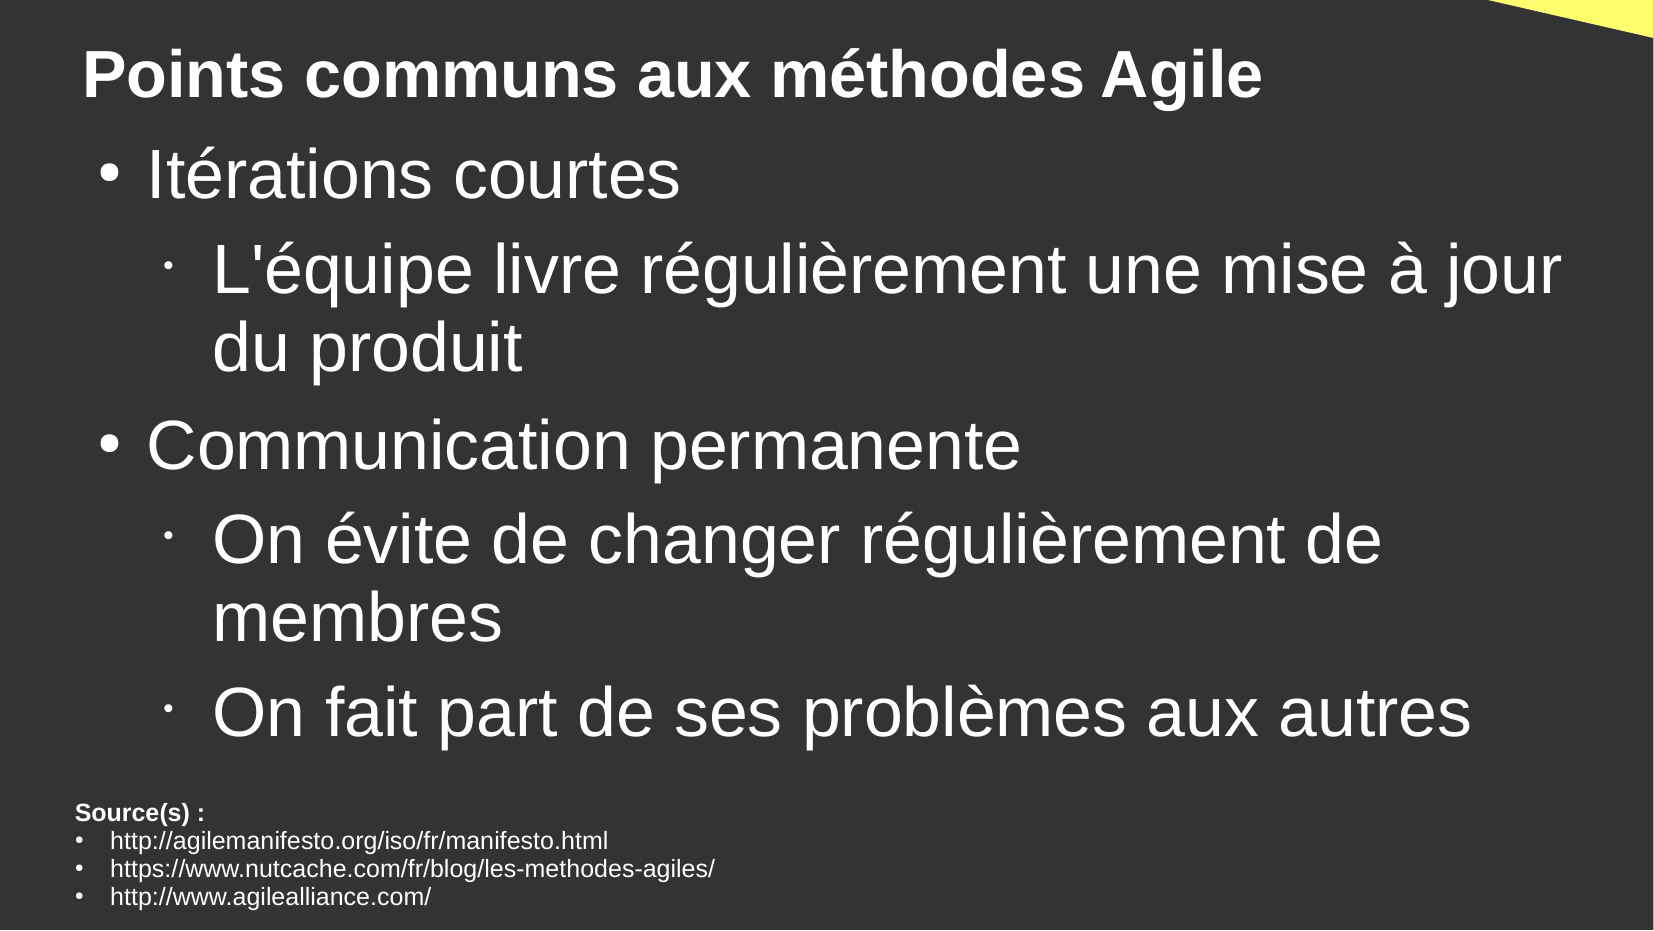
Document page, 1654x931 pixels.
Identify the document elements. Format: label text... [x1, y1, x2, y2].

text_box Source(s) : http://agilemanifesto.org/iso/fr/manifesto.html https://www.nutcache.com/fr/blog/les-methodes-agiles/ http://www.agilealliance.com/ [60, 791, 1546, 919]
list Itérations courtes L'équipe livre régulièrement une mise à jour du produit Communication permanente On évite de changer régulièrement de membres On fait part de ses problèmes aux autres [80, 135, 1620, 756]
title Points communs aux méthodes Agile [82, 37, 1571, 122]
text_box [1488, 0, 1654, 39]
